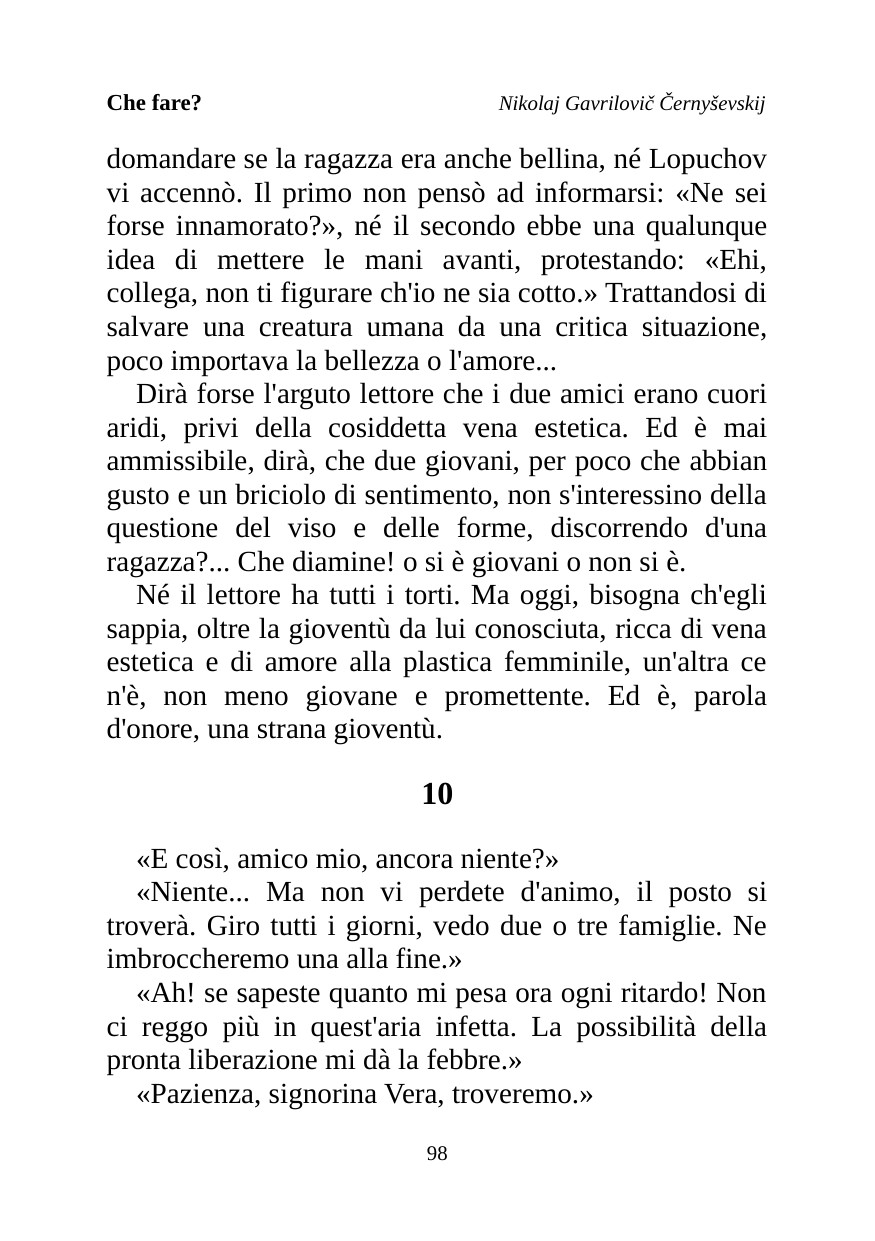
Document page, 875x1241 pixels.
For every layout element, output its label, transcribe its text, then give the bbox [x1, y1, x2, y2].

text Né il lettore ha tutti i torti. Ma oggi, bisogna ch'egli sappia, oltre la gioventù da lui conosciuta, ricca di vena estetica e di amore alla plastica femminile, un'altra ce n'è, non meno giovane e promettente. Ed è, parola d'onore, una strana gioventù. [106, 577, 768, 745]
subtitle 10 [106, 774, 768, 811]
text «E così, amico mio, ancora niente?» [106, 841, 768, 874]
text «Niente... Ma non vi perdete d'animo, il posto si troverà. Giro tutti i giorni, vedo due o tre famiglie. Ne imbroccheremo una alla fine.» [106, 874, 768, 975]
text domandare se la ragazza era anche bellina, né Lopuchov vi accennò. Il primo non pensò ad informarsi: «Ne sei forse innamorato?», né il secondo ebbe una qualunque idea di mettere le mani avanti, protestando: «Ehi, collega, non ti figurare ch'io ne sia cotto.» Trattandosi di salvare una creatura umana da una critica situazione, poco importava la bellezza o l'amore... [106, 141, 768, 376]
text «Ah! se sapeste quanto mi pesa ora ogni ritardo! Non ci reggo più in quest'aria infetta. La possibilità della pronta liberazione mi dà la febbre.» [106, 975, 768, 1076]
text Dirà forse l'arguto lettore che i due amici erano cuori aridi, privi della cosiddetta vena estetica. Ed è mai ammissibile, dirà, che due giovani, per poco che abbian gusto e un briciolo di sentimento, non s'interessino della questione del viso e delle forme, discorrendo d'una ragazza?... Che diamine! o si è giovani o non si è. [106, 376, 768, 577]
text «Pazienza, signorina Vera, troveremo.» [106, 1076, 768, 1109]
